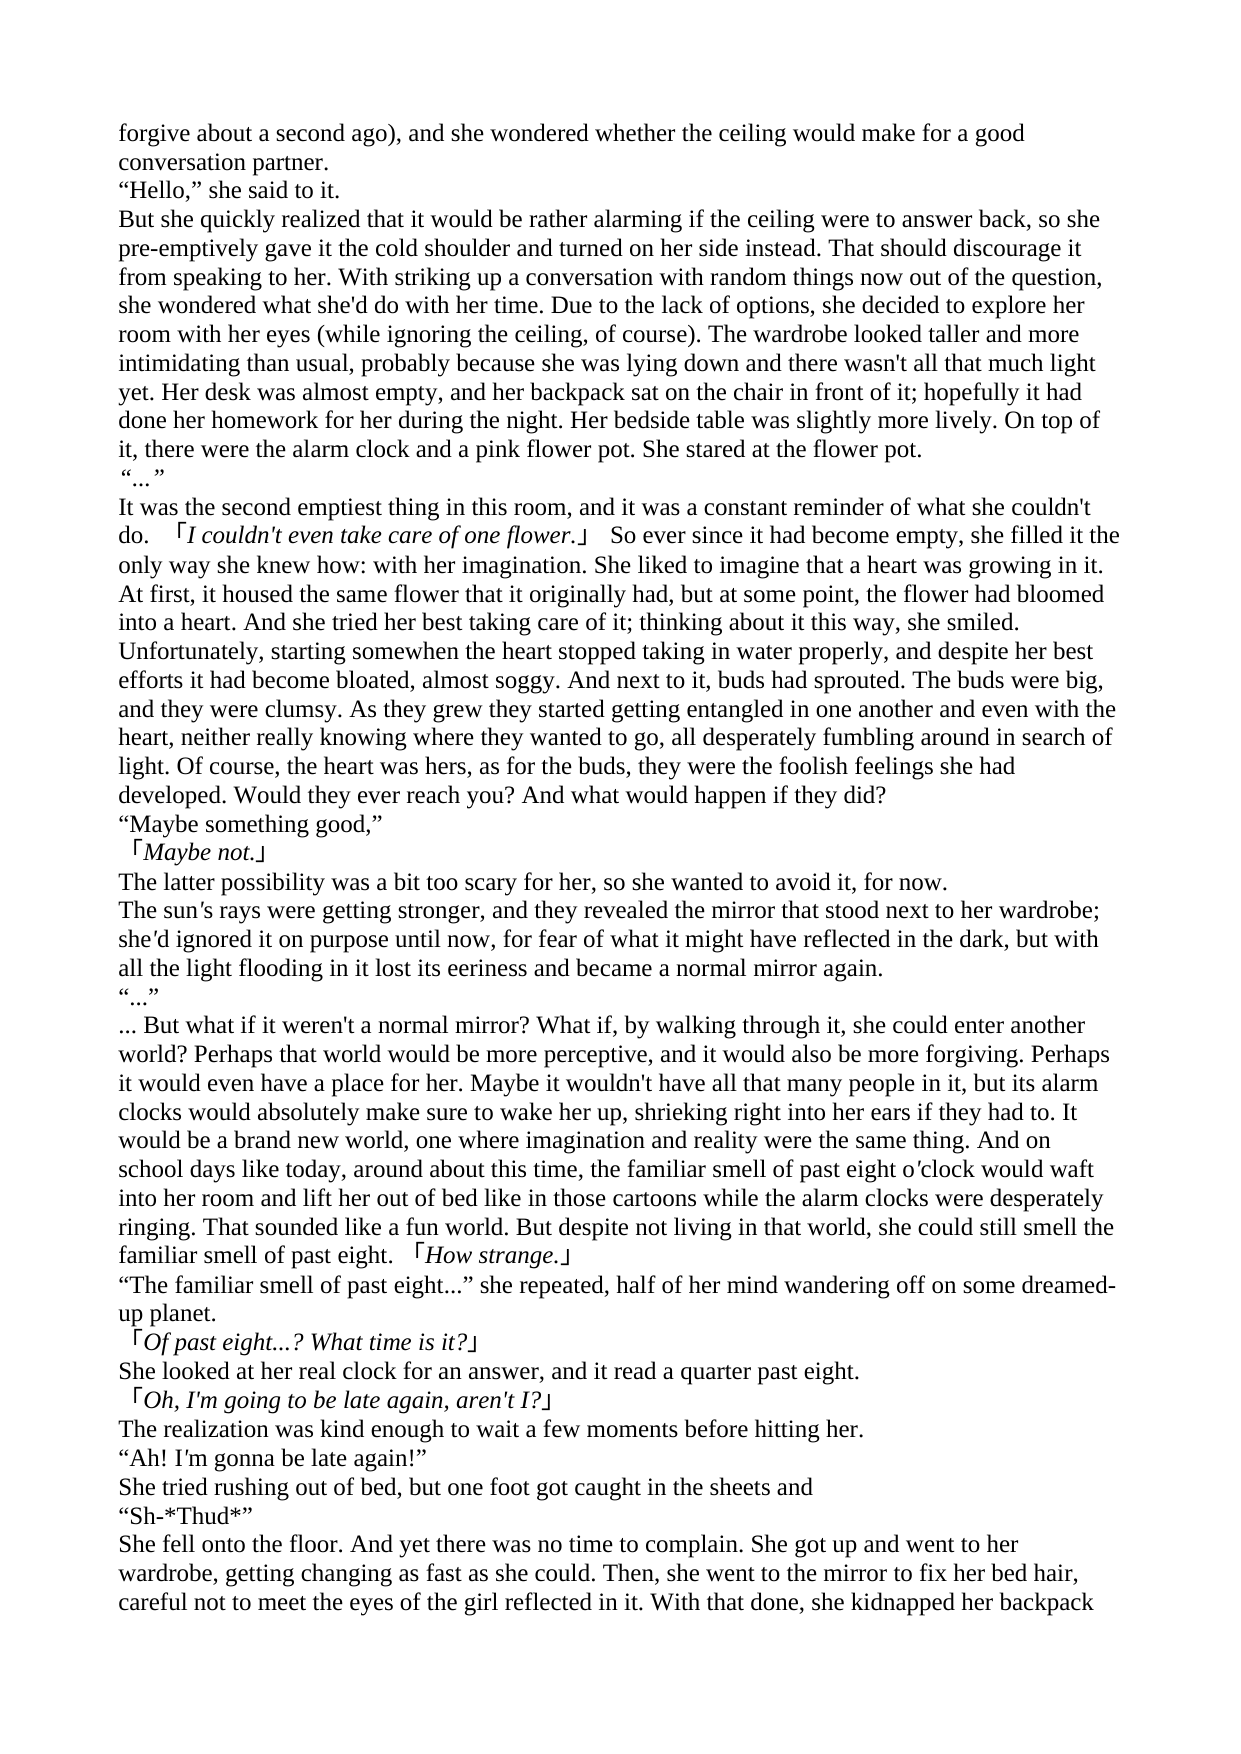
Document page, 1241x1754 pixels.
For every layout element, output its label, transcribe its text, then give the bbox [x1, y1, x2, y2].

text “Sh-*Thud*” [118, 1501, 1122, 1529]
text forgive about a second ago), and she wondered whether the ceiling would make for a good conversation partner. [118, 118, 1122, 176]
text “...” [118, 463, 1122, 492]
text “Ah! I'm gonna be late again!” [118, 1443, 1122, 1472]
text She looked at her real clock for an answer, and it read a quarter past eight. [118, 1356, 1122, 1385]
text She fell onto the floor. And yet there was no time to complain. She got up and went to her wardrobe, getting changing as fast as she could. Then, she went to the mirror to fix her bed hair, careful not to meet the eyes of the girl reflected in it. With that done, she kidnapped her backpack [118, 1529, 1122, 1616]
text “...” [118, 982, 1122, 1010]
text ... But what if it weren't a normal mirror? What if, by walking through it, she could enter another world? Perhaps that world would be more perceptive, and it would also be more forgiving. Perhaps it would even have a place for her. Maybe it wouldn't have all that many people in it, but its alarm clocks would absolutely make sure to wake her up, shrieking right into her ears if they had to. It would be a brand new world, one where imagination and reality were the same thing. And on school days like today, around about this time, the familiar smell of past eight o'clock would waft into her room and lift her out of bed like in those cartoons while the alarm clocks were desperately ringing. That sounded like a fun world. But despite not living in that world, she could still smell the familiar smell of past eight. 「How strange.」 [118, 1010, 1122, 1270]
text The latter possibility was a bit too scary for her, so she wanted to avoid it, for now. [118, 867, 1122, 895]
text The realization was kind enough to wait a few moments before hitting her. [118, 1414, 1122, 1443]
text “Hello,” she said to it. [118, 176, 1122, 204]
text “Maybe something good,” [118, 809, 1122, 837]
text 「Of past eight...? What time is it?」 [118, 1327, 1122, 1356]
text Unfortunately, starting somewhen the heart stopped taking in water properly, and despite her best efforts it had become bloated, almost soggy. And next to it, buds had sprouted. The buds were big, and they were clumsy. As they grew they started getting entangled in one another and even with the heart, neither really knowing where they wanted to go, all desperately fumbling around in search of light. Of course, the heart was hers, as for the buds, they were the foolish feelings she had developed. Would they ever reach you? And what would happen if they did? [118, 636, 1122, 809]
text 「Oh, I'm going to be late again, aren't I?」 [118, 1385, 1122, 1414]
text She tried rushing out of bed, but one foot got caught in the sheets and [118, 1472, 1122, 1501]
text “The familiar smell of past eight...” she repeated, half of her mind wandering off on some dreamed-up planet. [118, 1270, 1122, 1327]
text The sun's rays were getting stronger, and they revealed the mirror that stood next to her wardrobe; she'd ignored it on purpose until now, for fear of what it might have reflected in the dark, but with all the light flooding in it lost its eeriness and became a normal mirror again. [118, 895, 1122, 982]
text It was the second emptiest thing in this room, and it was a constant reminder of what she couldn't do. 「I couldn't even take care of one flower.」 So ever since it had become empty, she filled it the only way she knew how: with her imagination. She liked to imagine that a heart was growing in it. At first, it housed the same flower that it originally had, but at some point, the flower had bloomed into a heart. And she tried her best taking care of it; thinking about it this way, she smiled. [118, 492, 1122, 636]
text 「Maybe not.」 [118, 837, 1122, 867]
text But she quickly realized that it would be rather alarming if the ceiling were to answer back, so she pre-emptively gave it the cold shoulder and turned on her side instead. That should discourage it from speaking to her. With striking up a conversation with random things now out of the question, she wondered what she'd do with her time. Due to the lack of options, she decided to explore her room with her eyes (while ignoring the ceiling, of course). The wardrobe looked taller and more intimidating than usual, probably because she was lying down and there wasn't all that much light yet. Her desk was almost empty, and her backpack sat on the chair in front of it; hopefully it had done her homework for her during the night. Her bedside table was slightly more lively. On top of it, there were the alarm clock and a pink flower pot. She stared at the flower pot. [118, 204, 1122, 463]
